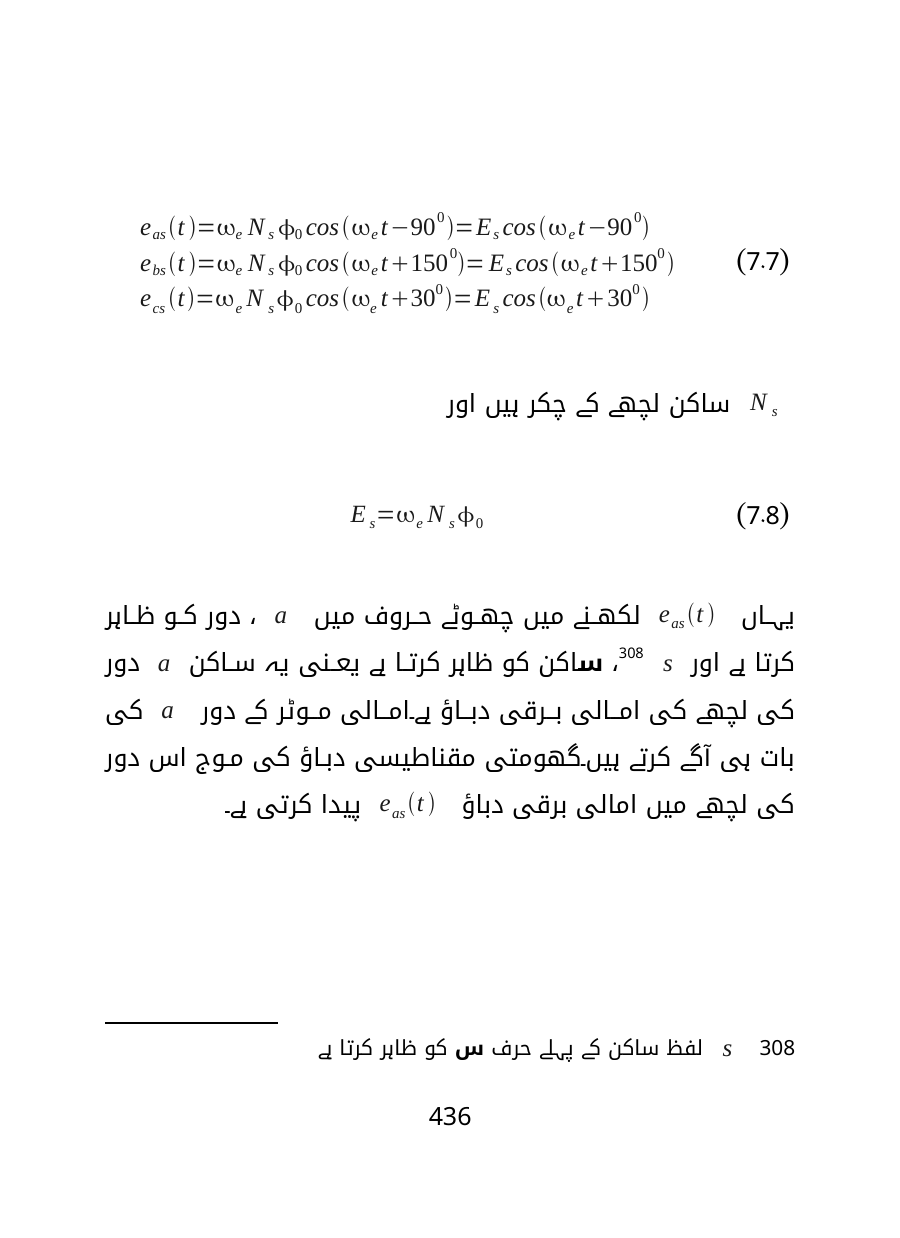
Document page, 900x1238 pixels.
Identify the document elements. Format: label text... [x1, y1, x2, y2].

table_header [105, 203, 718, 334]
table_header (7.7) [718, 203, 795, 334]
table_header (7.8) [718, 487, 795, 558]
text لفظ ساکن کے پہلے حرف س کو ظاہر کرتا ہے [105, 1029, 795, 1068]
text ساکن لچھے کے چکر ہیں اور [105, 380, 795, 428]
table_header [105, 487, 718, 558]
text یہاں لکھنے میں چھوٹے حروف میں ، دور کو ظاہر کرتا ہے اور، ساکن کو ظاہر کرتا ہے یعنی یہ ساکندور کی لچھے کی امالی برقی دباؤ ہے۔امالی موٹر کے دور کی بات ہی آگے کرتے ہیں۔گھومتی مقناطیسی دباؤ کی موج اس دور کی لچھے میں امالی برقی دباؤ پیدا کرتی ہے۔ [105, 592, 795, 829]
